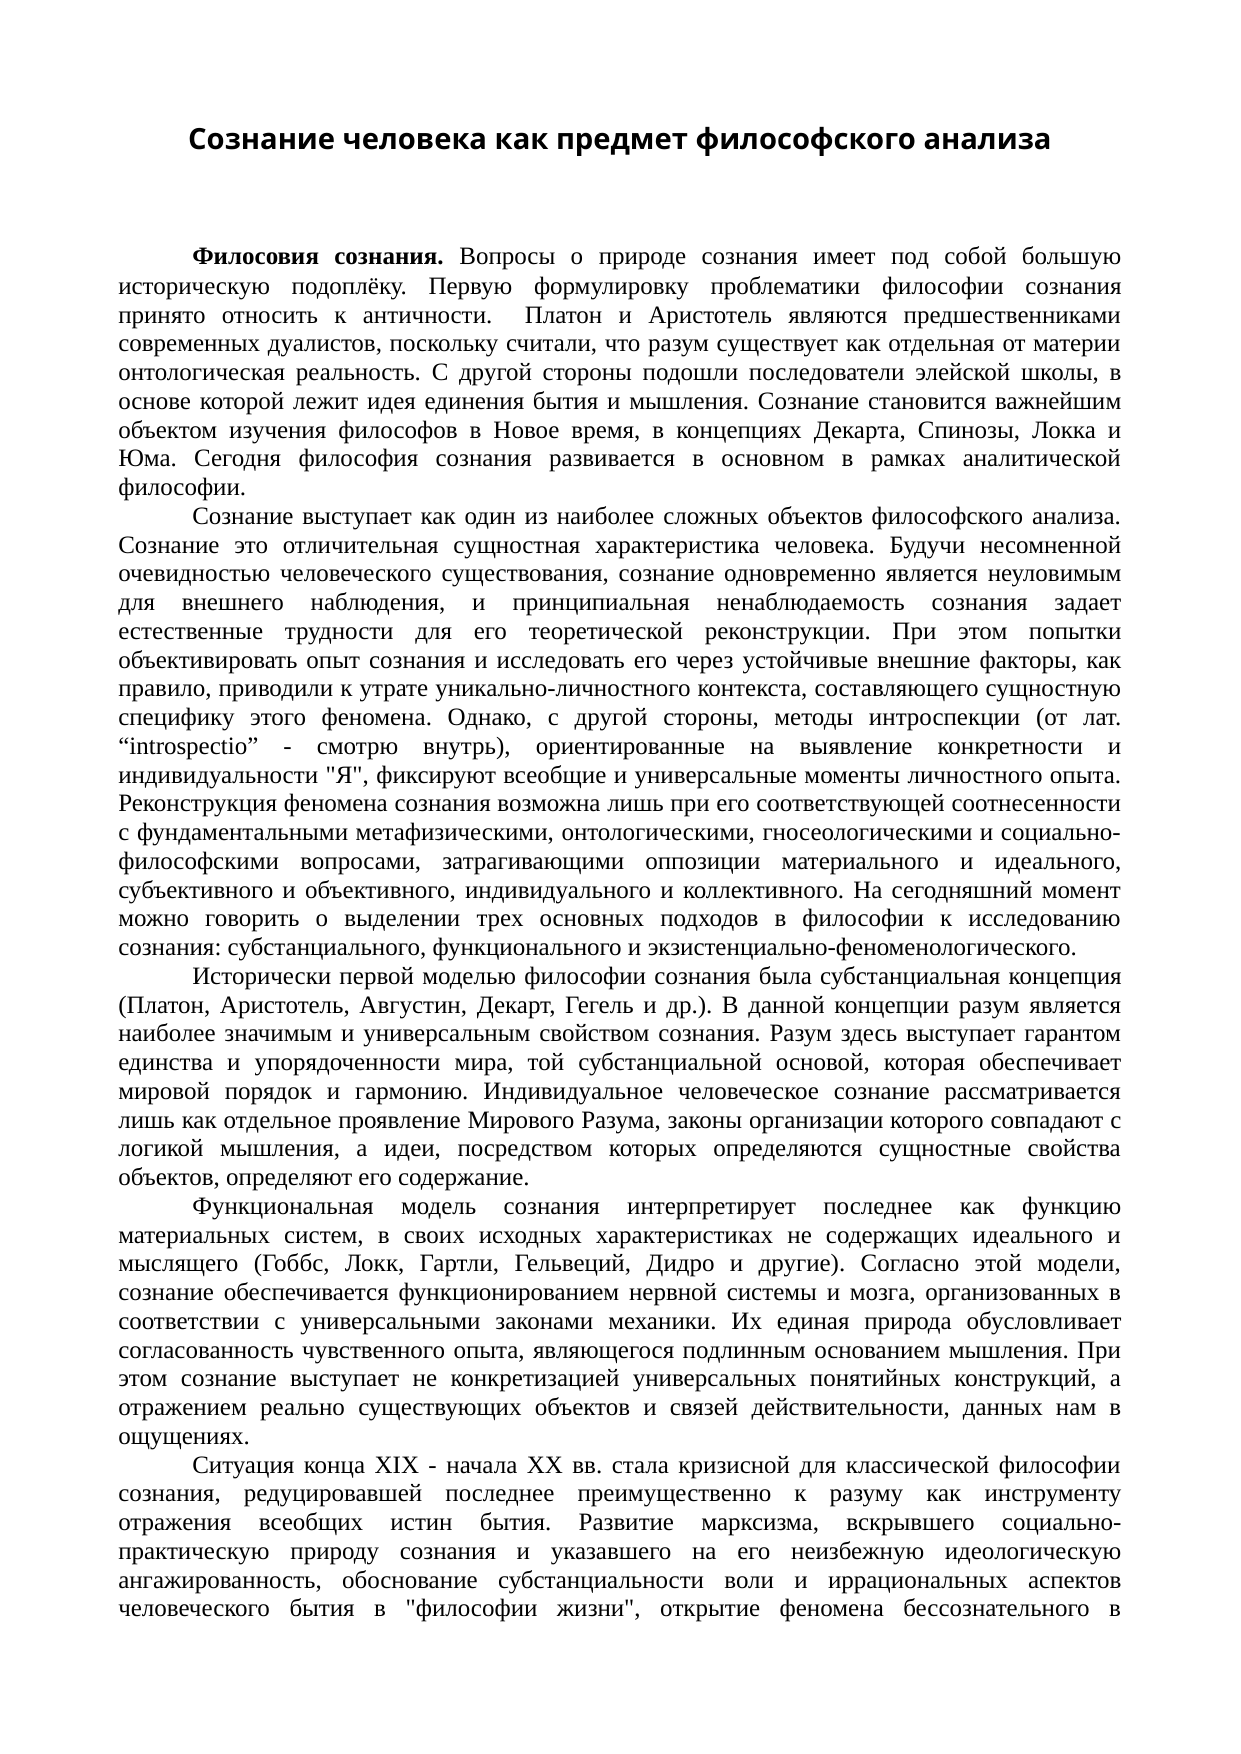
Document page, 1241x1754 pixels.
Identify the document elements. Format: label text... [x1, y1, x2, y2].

subtitle Сознание человека как предмет философского анализа [118, 118, 1122, 158]
text Филосовия сознания. Вопросы о природе сознания имеет под собой большую историческую подоплёку. Первую формулировку проблематики философии сознания принято относить к античности. Платон и Аристотель являются предшественниками современных дуалистов, поскольку считали, что разум существует как отдельная от материи онтологическая реальность. С другой стороны подошли последователи элейской школы, в основе которой лежит идея единения бытия и мышления. Сознание становится важнейшим объектом изучения философов в Новое время, в концепциях Декарта, Спинозы, Локка и Юма. Сегодня философия сознания развивается в основном в рамках аналитической философии. [118, 237, 1122, 501]
text Функциональная модель сознания интерпретирует последнее как функцию материальных систем, в своих исходных характеристиках не содержащих идеального и мыслящего (Гоббс, Локк, Гартли, Гельвеций, Дидро и другие). Согласно этой модели, сознание обеспечивается функционированием нервной системы и мозга, организованных в соответствии с универсальными законами механики. Их единая природа обусловливает согласованность чувственного опыта, являющегося подлинным основанием мышления. При этом сознание выступает не конкретизацией универсальных понятийных конструкций, а отражением реально существующих объектов и связей действительности, данных нам в ощущениях. [118, 1191, 1122, 1450]
text Ситуация конца XIX - начала XX вв. стала кризисной для классической философии сознания, редуцировавшей последнее преимущественно к разуму как инструменту отражения всеобщих истин бытия. Развитие марксизма, вскрывшего социально-практическую природу сознания и указавшего на его неизбежную идеологическую ангажированность, обоснование субстанциальности воли и иррациональных аспектов человеческого бытия в "философии жизни", открытие феномена бессознательного в [118, 1450, 1122, 1622]
text Сознание выступает как один из наиболее сложных объектов философского анализа. Сознание это отличительная сущностная характеристика человека. Будучи несомненной очевидностью человеческого существования, сознание одновременно является неуловимым для внешнего наблюдения, и принципиальная ненаблюдаемость сознания задает естественные трудности для его теоретической реконструкции. При этом попытки объективировать опыт сознания и исследовать его через устойчивые внешние факторы, как правило, приводили к утрате уникально-личностного контекста, составляющего сущностную специфику этого феномена. Однако, с другой стороны, методы интроспекции (от лат. “introspectio” - смотрю внутрь), ориентированные на выявление конкретности и индивидуальности "Я", фиксируют всеобщие и универсальные моменты личностного опыта. Реконструкция феномена сознания возможна лишь при его соответствующей соотнесенности с фундаментальными метафизическими, онтологическими, гносеологическими и социально-философскими вопросами, затрагивающими оппозиции материального и идеального, субъективного и объективного, индивидуального и коллективного. На сегодняшний момент можно говорить о выделении трех основных подходов в философии к исследованию сознания: субстанциального, функционального и экзистенциально-феноменологического. [118, 501, 1122, 961]
text Исторически первой моделью философии сознания была субстанциальная концепция (Платон, Аристотель, Августин, Декарт, Гегель и др.). В данной концепции разум является наиболее значимым и универсальным свойством сознания. Разум здесь выступает гарантом единства и упорядоченности мира, той субстанциальной основой, которая обеспечивает мировой порядок и гармонию. Индивидуальное человеческое сознание рассматривается лишь как отдельное проявление Мирового Разума, законы организации которого совпадают с логикой мышления, а идеи, посредством которых определяются сущностные свойства объектов, определяют его содержание. [118, 961, 1122, 1191]
